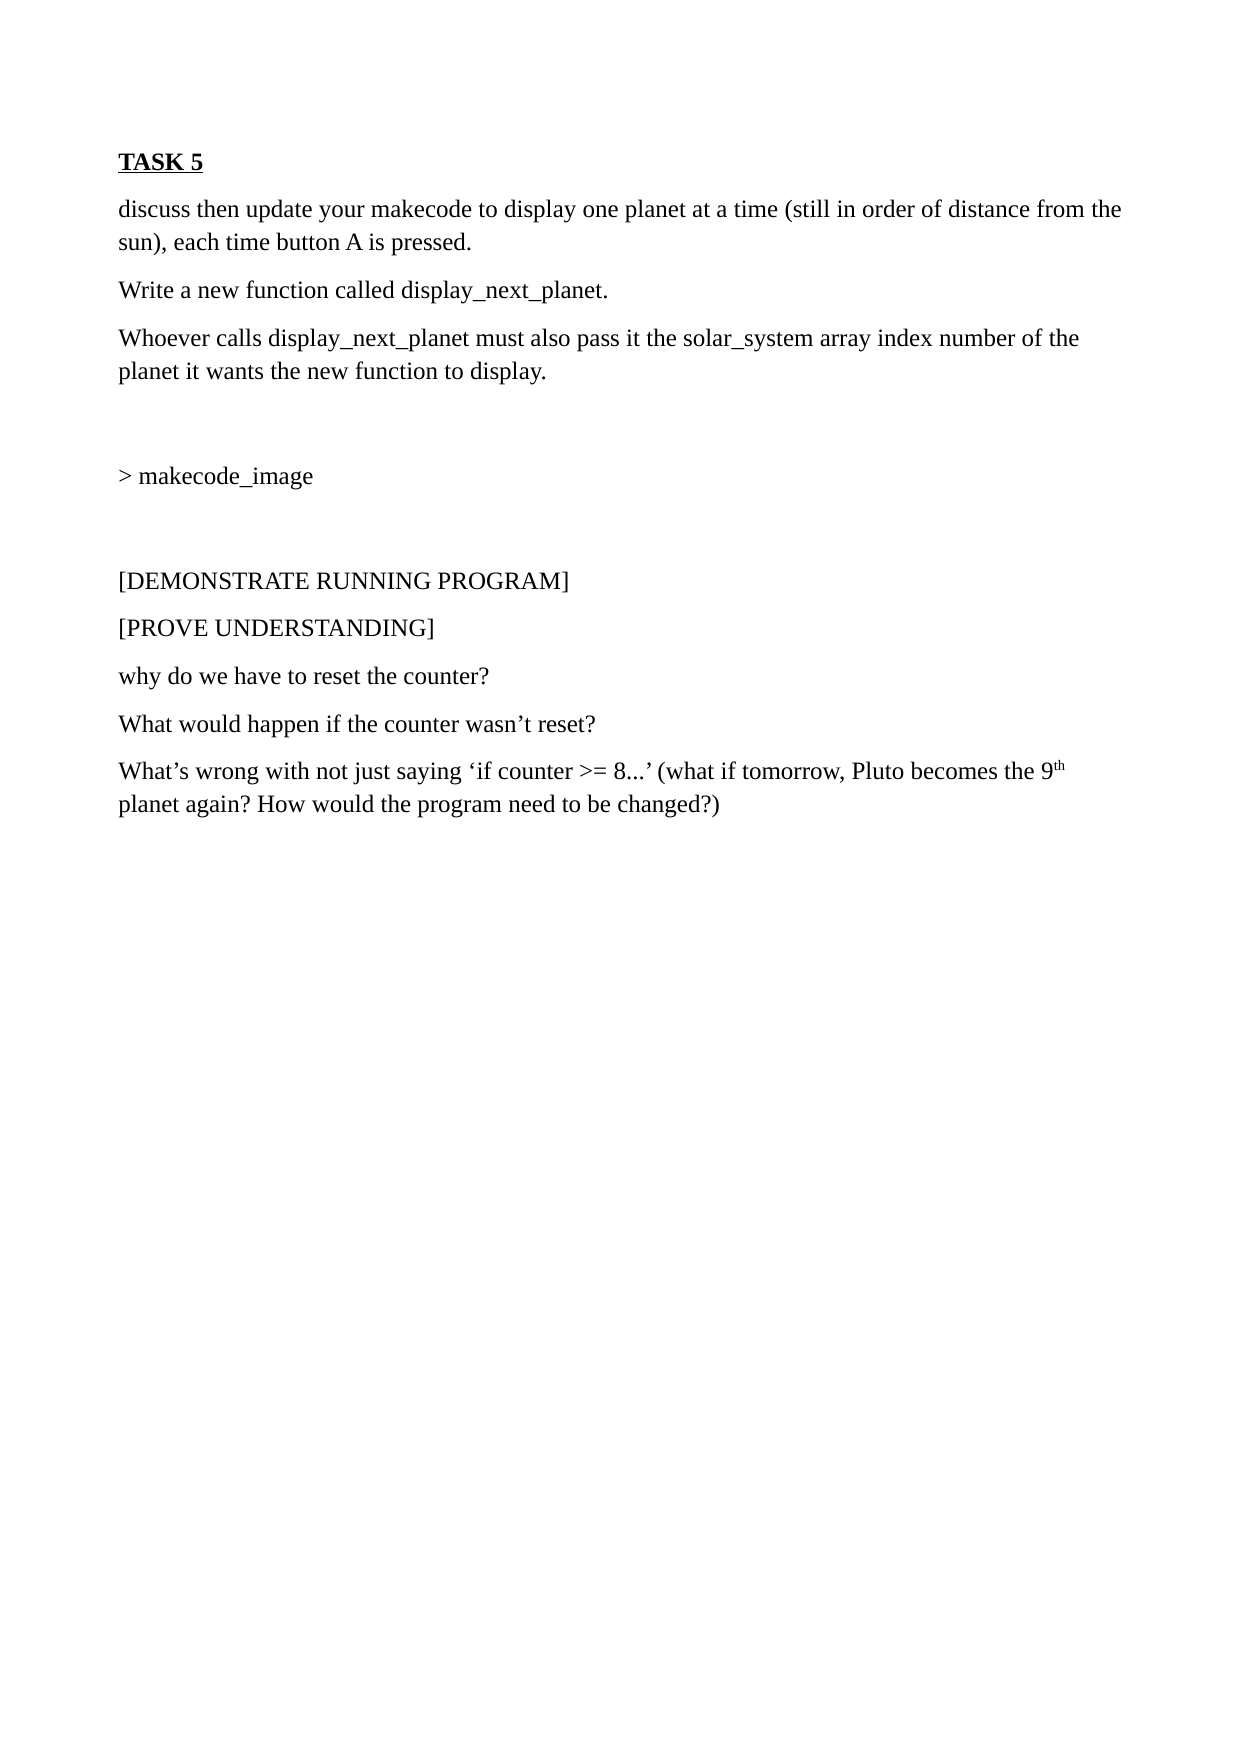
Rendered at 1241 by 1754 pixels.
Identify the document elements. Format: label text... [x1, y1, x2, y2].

text TASK 5 [118, 147, 1122, 176]
text What would happen if the counter wasn’t reset? [118, 709, 1122, 737]
text What’s wrong with not just saying ‘if counter >= 8...’ (what if tomorrow, Pluto becomes the 9th planet again? How would the program need to be changed?) [118, 756, 1122, 818]
text discuss then update your makecode to display one planet at a time (still in order of distance from the sun), each time button A is pressed. [118, 194, 1122, 256]
text [DEMONSTRATE RUNNING PROGRAM] [118, 566, 1122, 595]
text why do we have to reset the counter? [118, 661, 1122, 690]
text > makecode_image [118, 461, 1122, 489]
text Whoever calls display_next_planet must also pass it the solar_system array index number of the planet it wants the new function to display. [118, 323, 1122, 384]
text Write a new function called display_next_planet. [118, 275, 1122, 304]
text [PROVE UNDERSTANDING] [118, 613, 1122, 642]
